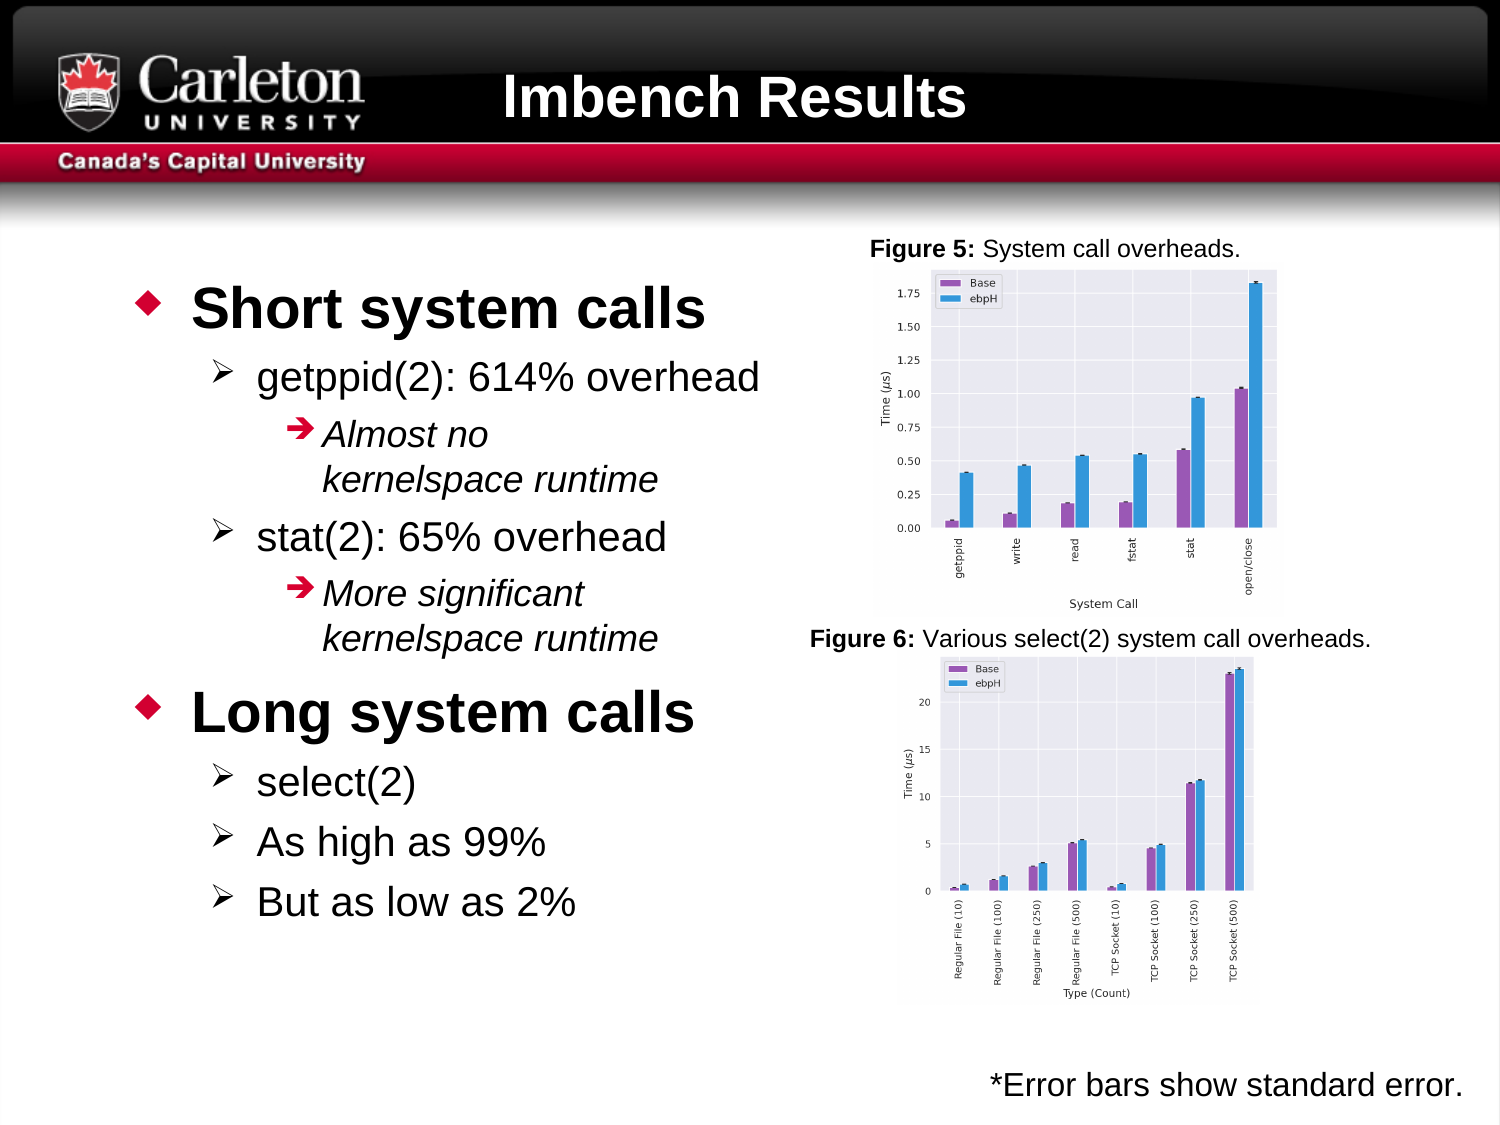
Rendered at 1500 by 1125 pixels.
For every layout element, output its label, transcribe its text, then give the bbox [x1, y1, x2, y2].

text_box Figure 5: System call overheads. [855, 224, 1426, 270]
text_box *Error bars show standard error. [975, 1055, 1480, 1111]
text_box Figure 6: Various select(2) system call overheads. [795, 615, 1441, 690]
picture [0, 0, 1500, 1125]
title lmbench Results [487, 37, 1438, 150]
list Short system calls getppid(2): 614% overhead Almost no kernelspace runtime stat(2): 65% overhead More significant kernelspace runtime Long system calls select(2) As high as 99% But as low as 2% [120, 262, 781, 1006]
